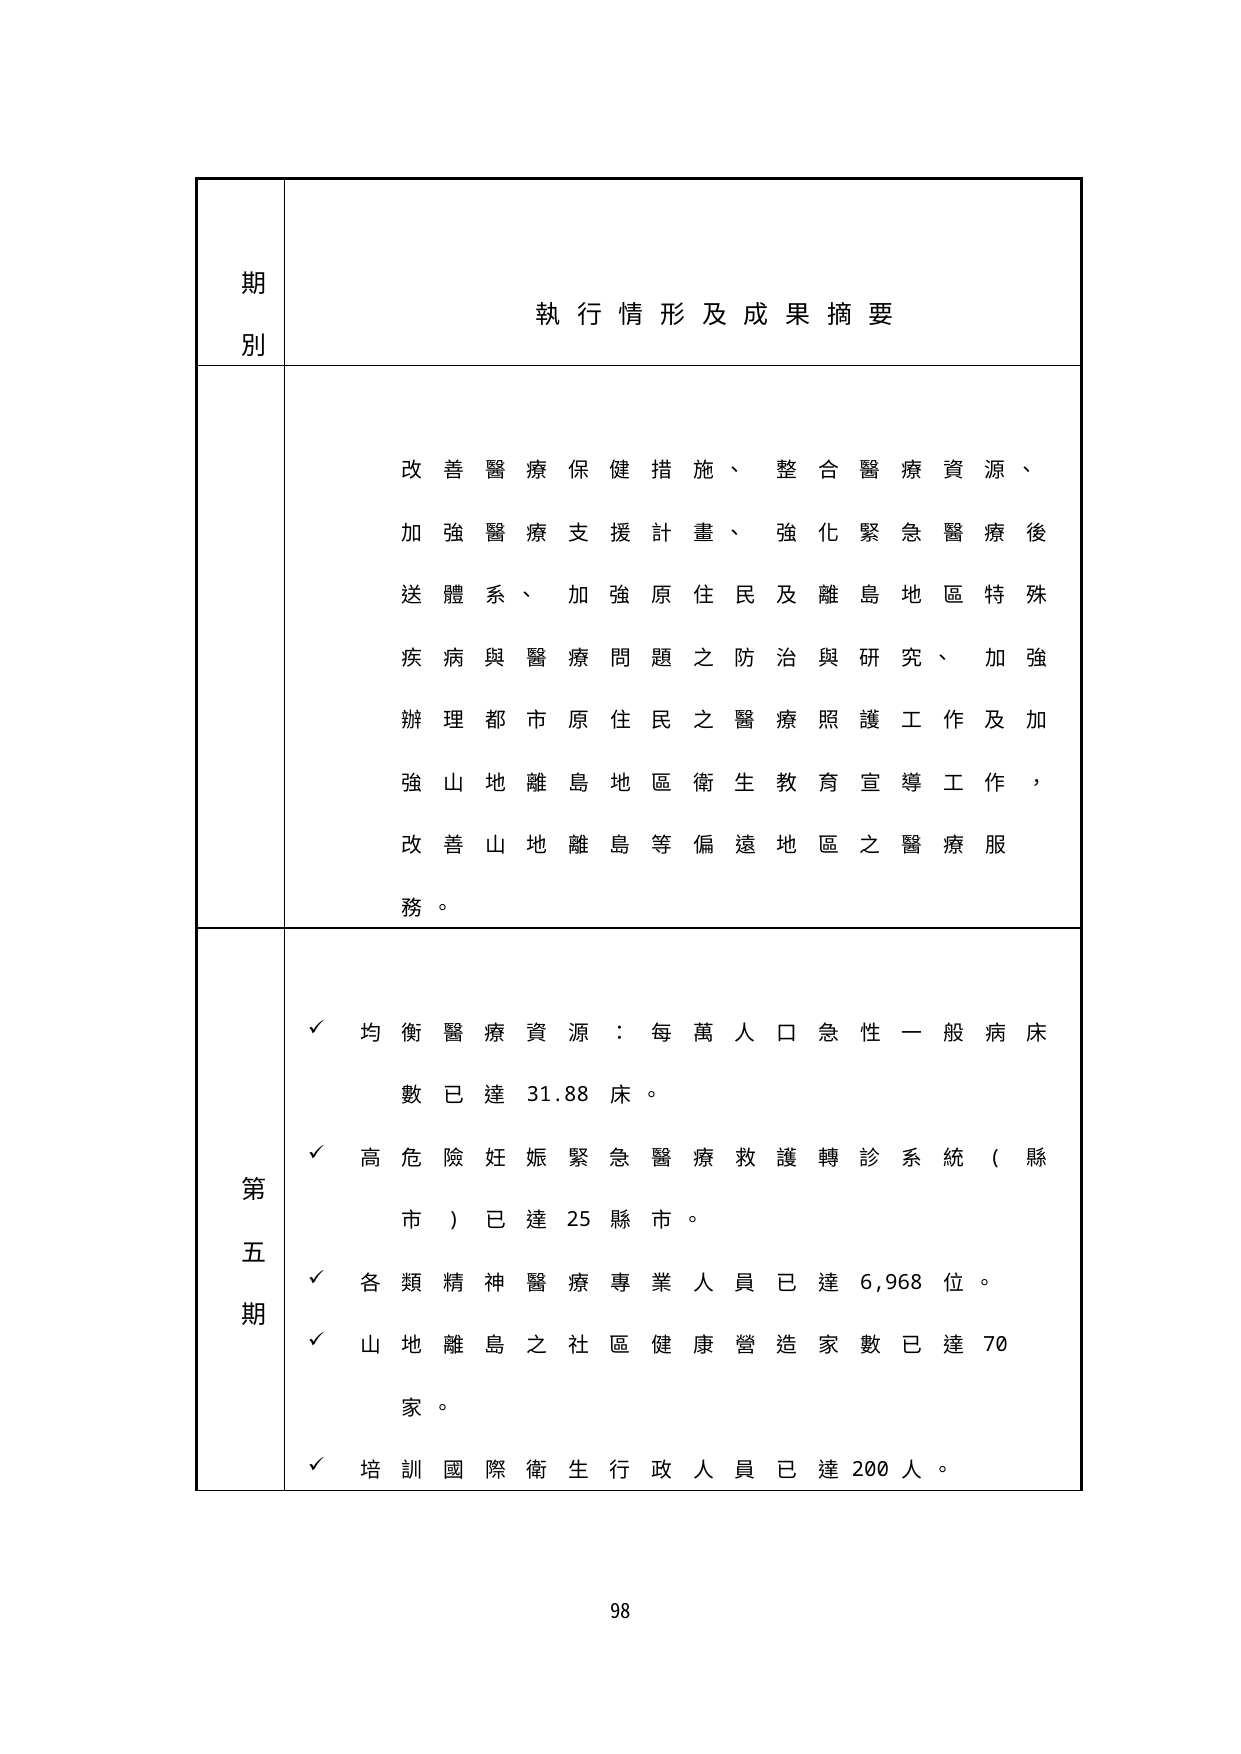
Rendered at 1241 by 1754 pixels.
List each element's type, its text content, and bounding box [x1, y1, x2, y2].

table_cell [198, 366, 284, 927]
table_cell 均衡醫療資源：每萬人口急性一般病床數已達31.88床。 高危險妊娠緊急醫療救護轉診系統(縣市)已達25縣市。 各類精神醫療專業人員已達6,968位。 山地離島之社區健康營造家數已達70家。 培訓國際衛生行政人員已達200人。 [285, 929, 1080, 1490]
table_header 期別 [198, 180, 284, 365]
table_cell 第五期 [198, 929, 284, 1490]
table_cell 改善醫療保健措施、整合醫療資源、加強醫療支援計畫、強化緊急醫療後送體系、加強原住民及離島地區特殊疾病與醫療問題之防治與研究、加強辦理都市原住民之醫療照護工作及加強山地離島地區衛生教育宣導工作，改善山地離島等偏遠地區之醫療服務。 [285, 366, 1080, 927]
table_header 執行情形及成果摘要 [285, 180, 1080, 365]
